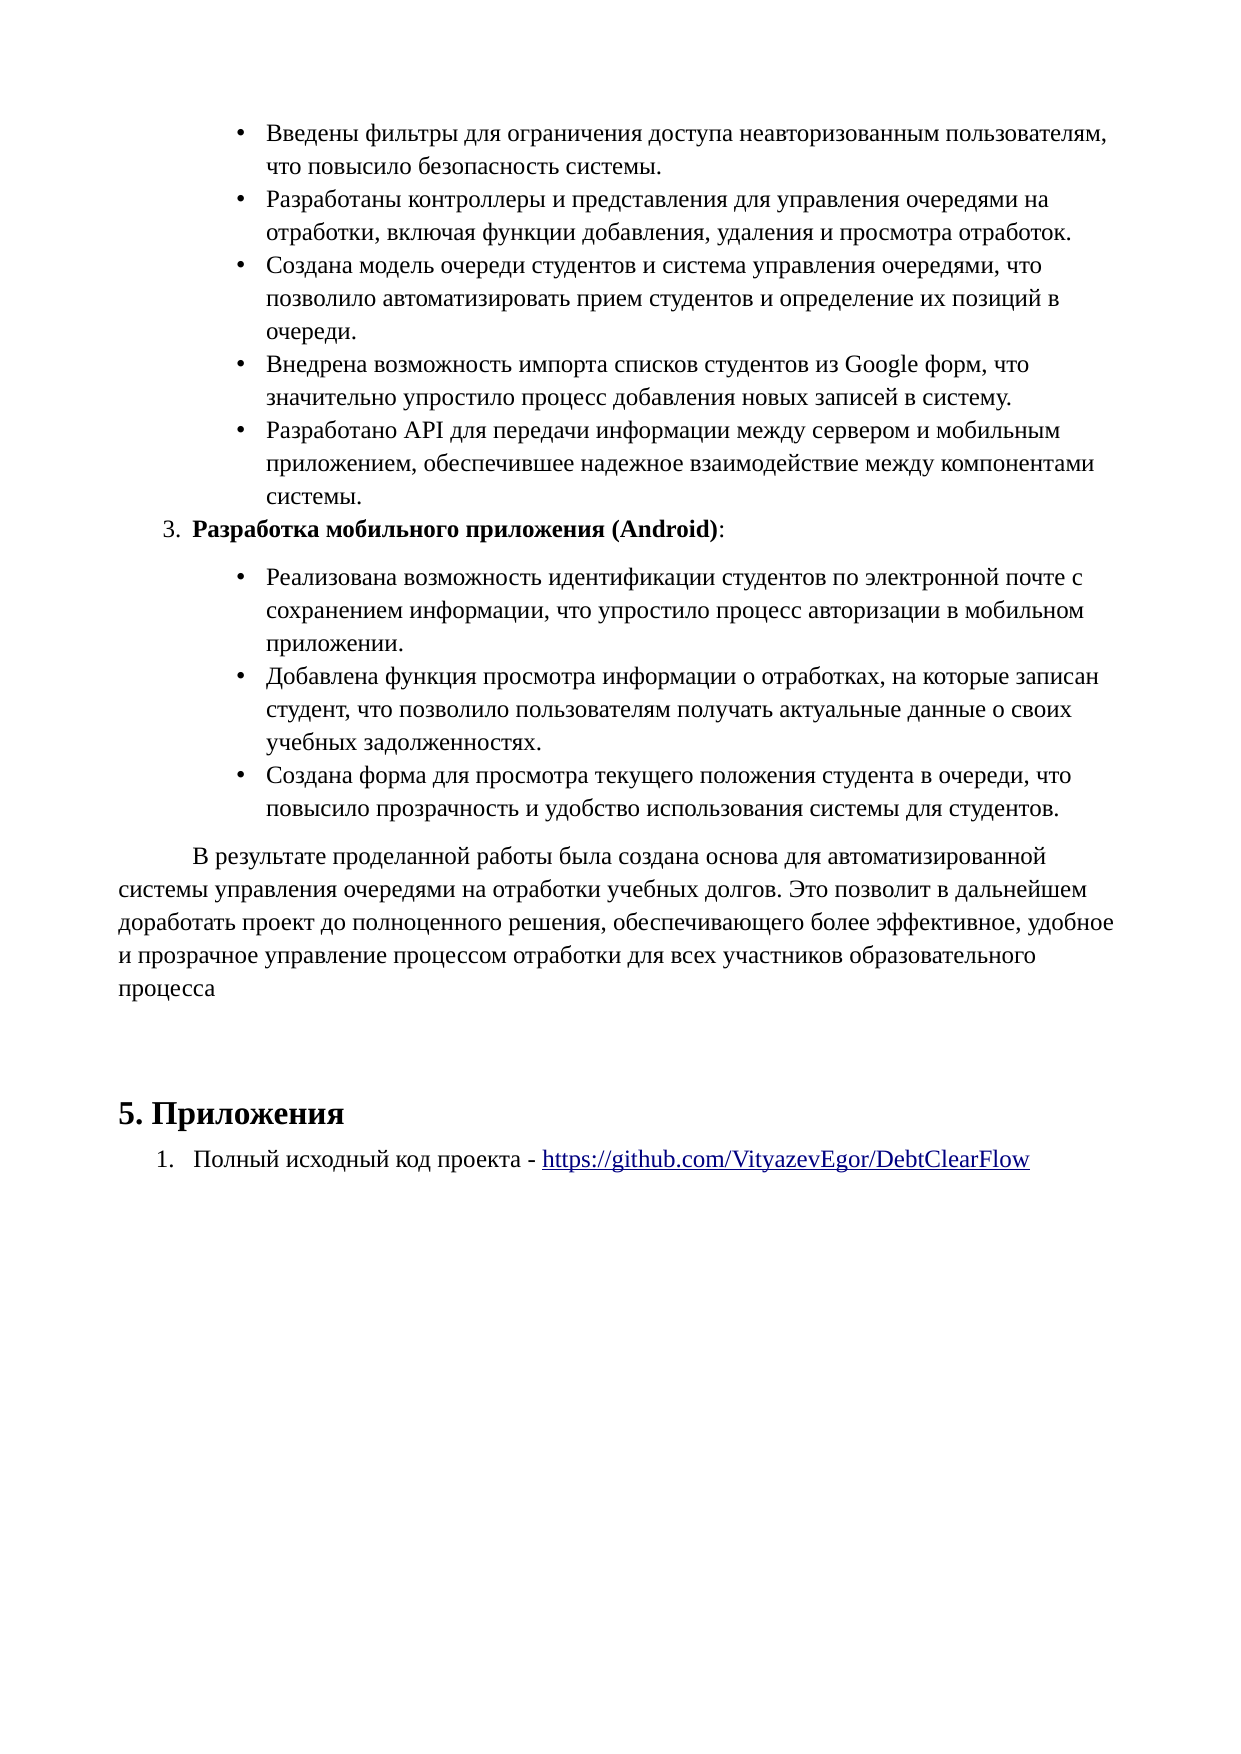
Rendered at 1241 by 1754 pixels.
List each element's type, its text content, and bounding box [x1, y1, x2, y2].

list Разработано API для передачи информации между сервером и мобильным приложением, обеспечившее надежное взаимодействие между компонентами системы. [236, 415, 1122, 510]
list Создана форма для просмотра текущего положения студента в очереди, что повысило прозрачность и удобство использования системы для студентов. [236, 760, 1122, 822]
list Создана модель очереди студентов и система управления очередями, что позволило автоматизировать прием студентов и определение их позиций в очереди. [236, 250, 1122, 345]
subtitle 5. Приложения [118, 1093, 1122, 1131]
list Реализована возможность идентификации студентов по электронной почте с сохранением информации, что упростило процесс авторизации в мобильном приложении. [236, 562, 1122, 657]
list Полный исходный код проекта - https://github.com/VityazevEgor/DebtClearFlow [156, 1144, 1122, 1173]
list Введены фильтры для ограничения доступа неавторизованным пользователям, что повысило безопасность системы. [236, 118, 1122, 180]
list Добавлена функция просмотра информации о отработках, на которые записан студент, что позволило пользователям получать актуальные данные о своих учебных задолженностях. [236, 661, 1122, 756]
list Внедрена возможность импорта списков студентов из Google форм, что значительно упростило процесс добавления новых записей в систему. [236, 349, 1122, 411]
list Разработка мобильного приложения (Android): [162, 514, 1122, 543]
list Разработаны контроллеры и представления для управления очередями на отработки, включая функции добавления, удаления и просмотра отработок. [236, 184, 1122, 246]
text В результате проделанной работы была создана основа для автоматизированной системы управления очередями на отработки учебных долгов. Это позволит в дальнейшем доработать проект до полноценного решения, обеспечивающего более эффективное, удобное и прозрачное управление процессом отработки для всех участников образовательного процесса​ [118, 841, 1122, 1002]
